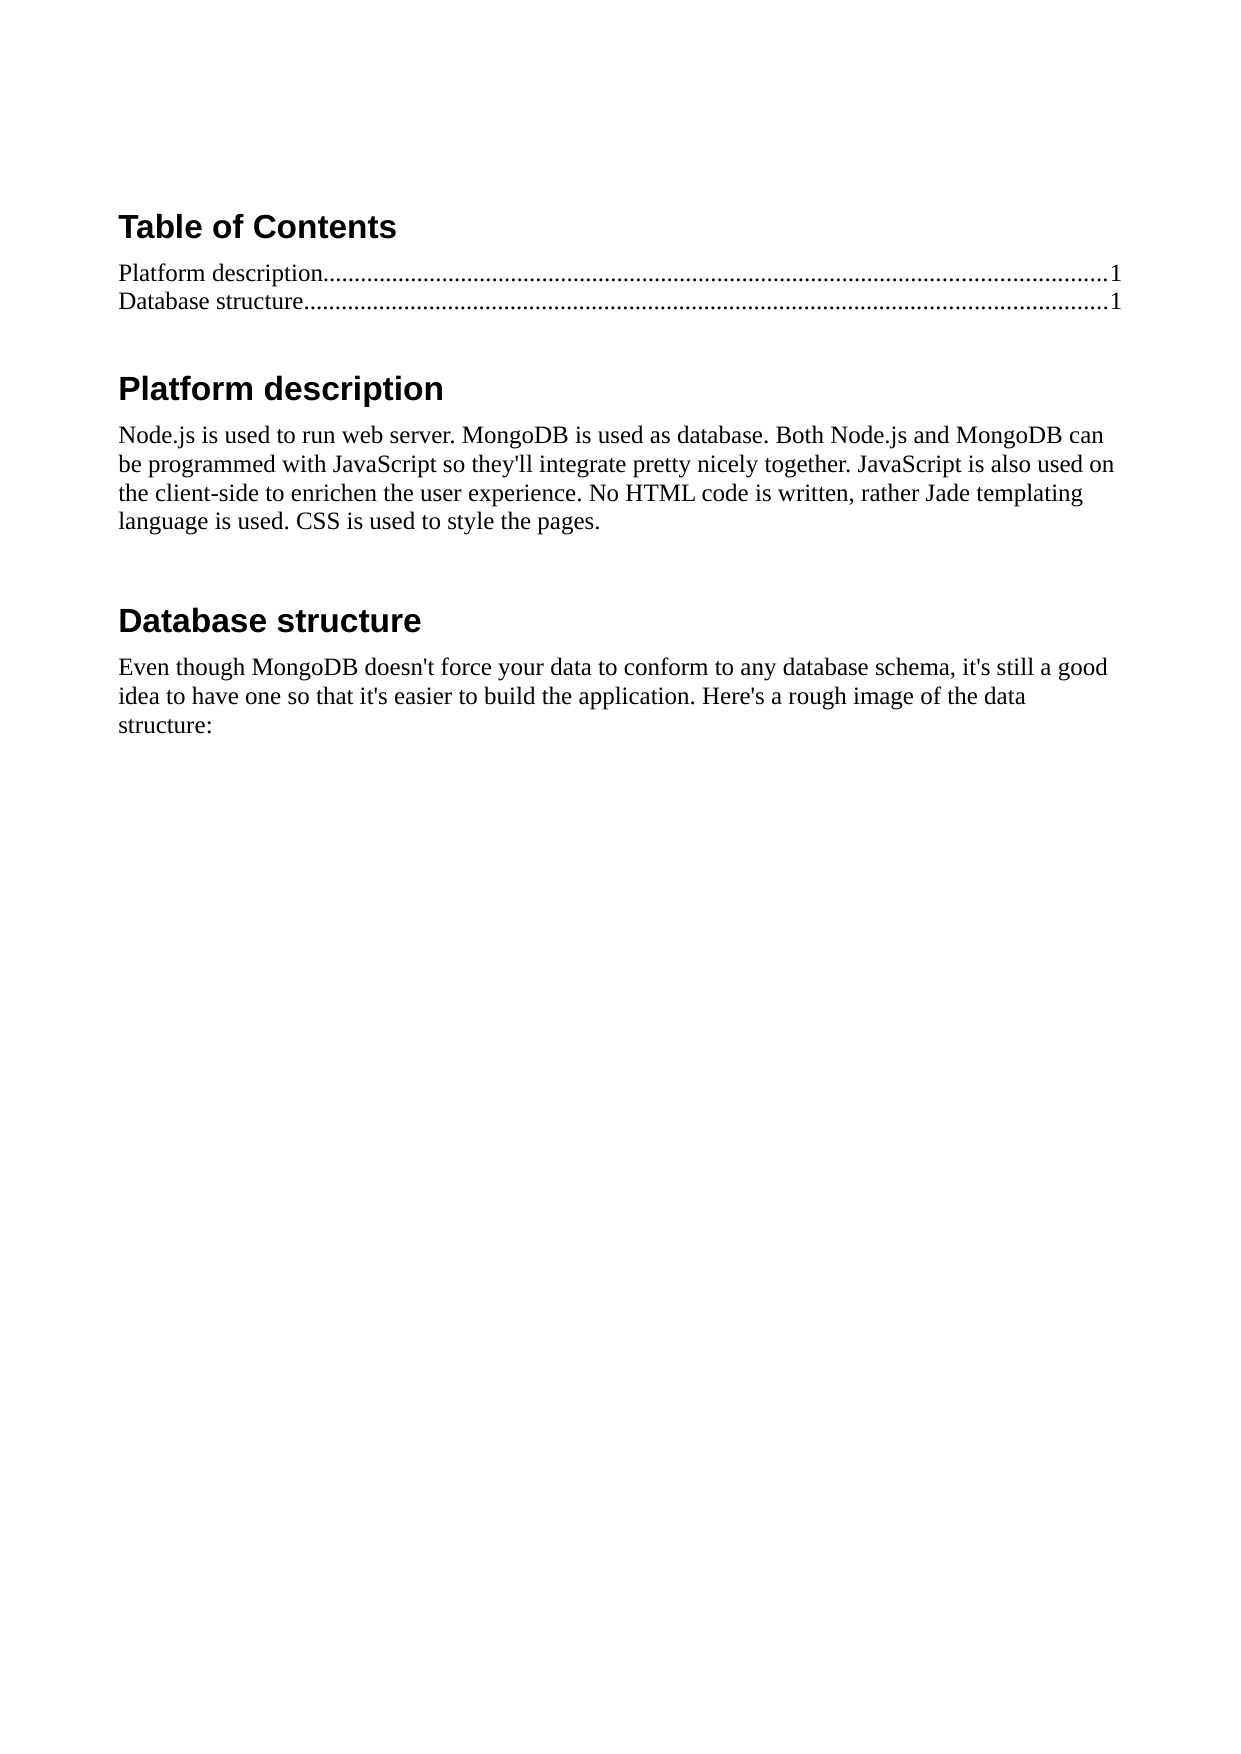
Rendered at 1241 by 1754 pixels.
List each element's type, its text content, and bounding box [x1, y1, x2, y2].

text Database structure 1 [118, 286, 1122, 315]
text Node.js is used to run web server. MongoDB is used as database. Both Node.js and MongoDB can be programmed with JavaScript so they'll integrate pretty nicely together. JavaScript is also used on the client-side to enrichen the user experience. No HTML code is written, rather Jade templating language is used. CSS is used to style the pages. [118, 420, 1122, 535]
subtitle Database structure [118, 601, 1122, 640]
subtitle Platform description [118, 369, 1122, 408]
subtitle Table of Contents [118, 207, 1122, 245]
text Platform description 1 [118, 258, 1122, 286]
text Even though MongoDB doesn't force your data to conform to any database schema, it's still a good idea to have one so that it's easier to build the application. Here's a rough image of the data structure: [118, 652, 1122, 739]
